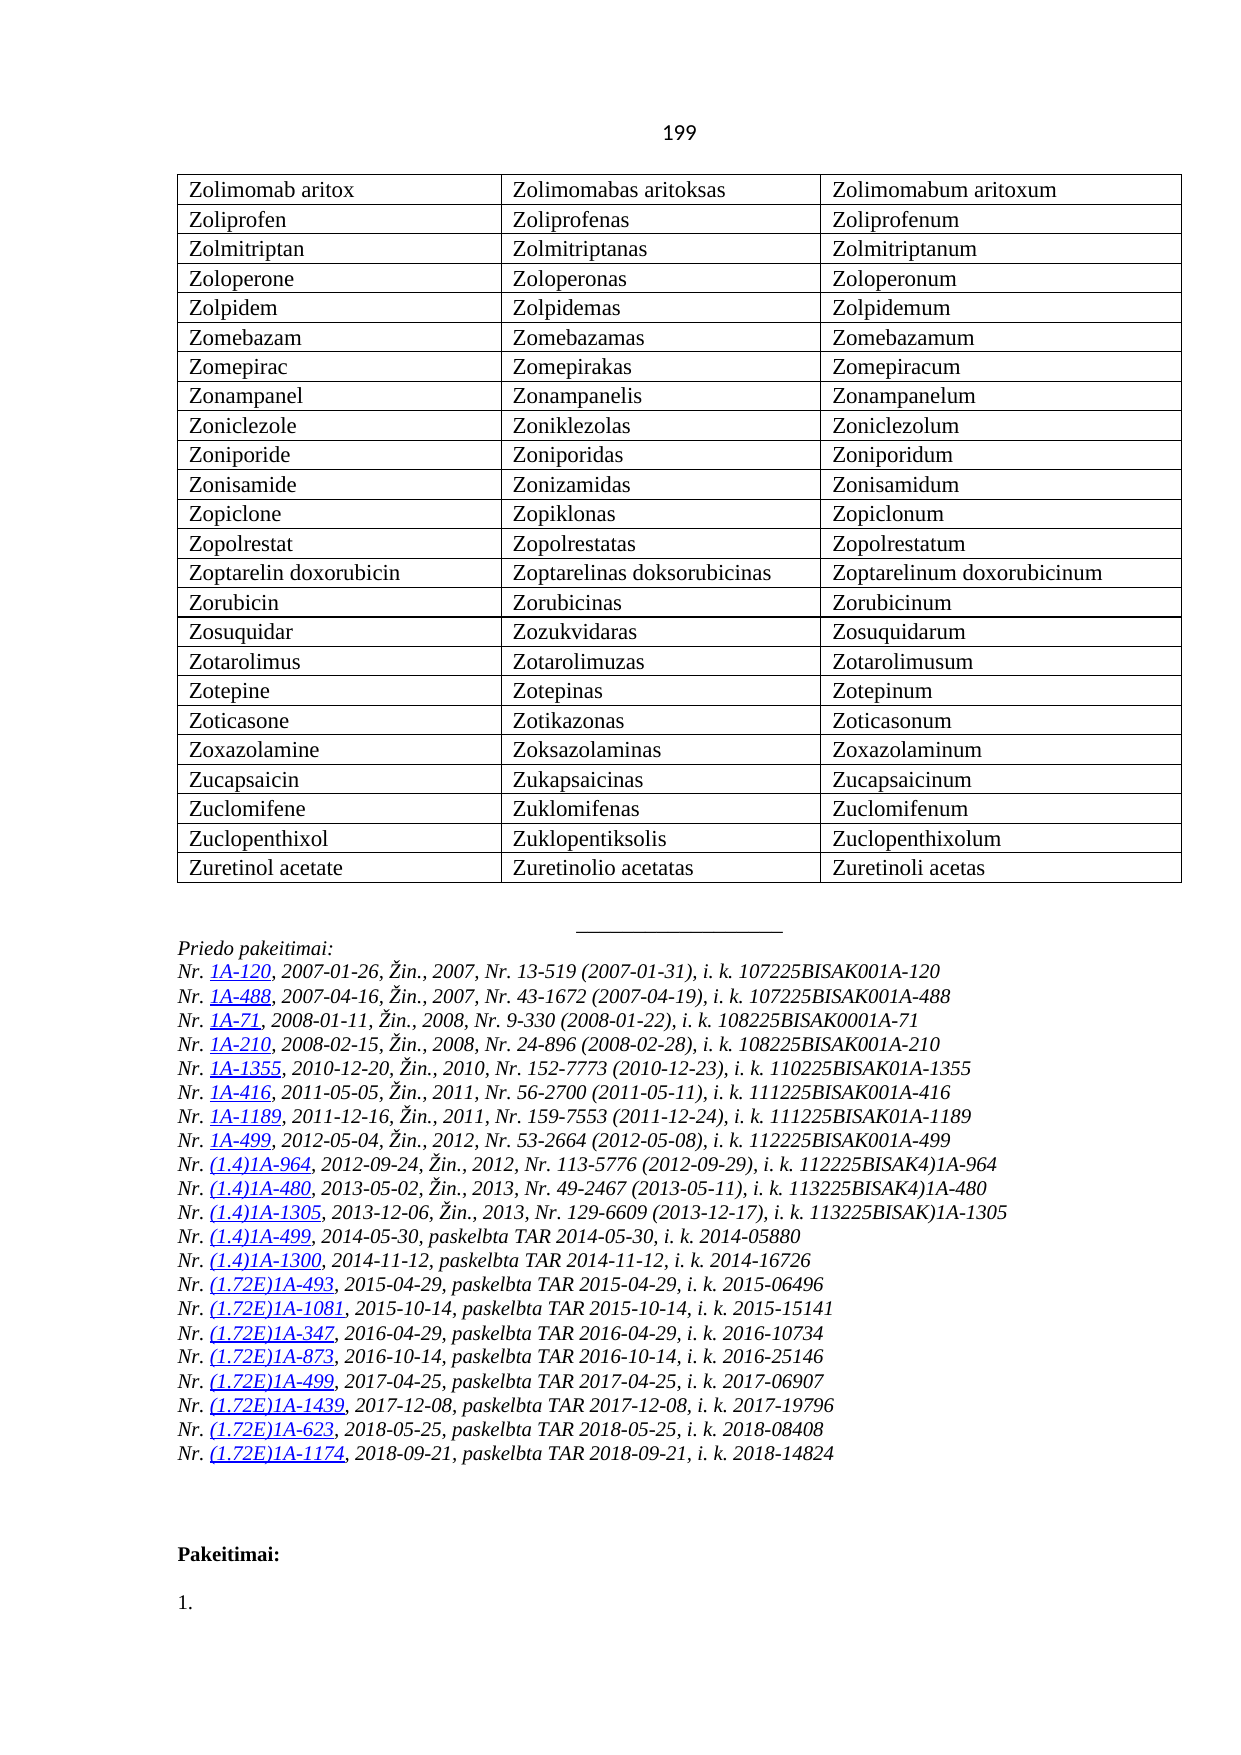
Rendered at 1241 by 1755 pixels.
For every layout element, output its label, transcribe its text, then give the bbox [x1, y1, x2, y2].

text Nr. 1A-210, 2008-02-15, Žin., 2008, Nr. 24-896 (2008-02-28), i. k. 108225BISAK001A-210 [177, 1032, 1181, 1056]
text Nr. 1A-120, 2007-01-26, Žin., 2007, Nr. 13-519 (2007-01-31), i. k. 107225BISAK001A-120 [177, 959, 1181, 983]
text __________________ [177, 909, 1181, 935]
text Nr. 1A-1189, 2011-12-16, Žin., 2011, Nr. 159-7553 (2011-12-24), i. k. 111225BISAK01A-1189 [177, 1104, 1181, 1128]
text 1. [177, 1590, 1181, 1614]
text Nr. 1A-488, 2007-04-16, Žin., 2007, Nr. 43-1672 (2007-04-19), i. k. 107225BISAK001A-488 [177, 983, 1181, 1008]
text Nr. 1A-416, 2011-05-05, Žin., 2011, Nr. 56-2700 (2011-05-11), i. k. 111225BISAK001A-416 [177, 1080, 1181, 1104]
text Pakeitimai: [177, 1542, 1181, 1566]
text Nr. (1.4)1A-964, 2012-09-24, Žin., 2012, Nr. 113-5776 (2012-09-29), i. k. 112225BISAK4)1A-964 [177, 1152, 1181, 1176]
text Priedo pakeitimai: [177, 935, 1181, 959]
text Nr. (1.72E)1A-1174, 2018-09-21, paskelbta TAR 2018-09-21, i. k. 2018-14824 [177, 1441, 1181, 1465]
text Nr. (1.72E)1A-1081, 2015-10-14, paskelbta TAR 2015-10-14, i. k. 2015-15141 [177, 1296, 1181, 1320]
text Nr. (1.4)1A-480, 2013-05-02, Žin., 2013, Nr. 49-2467 (2013-05-11), i. k. 113225BISAK4)1A-480 [177, 1176, 1181, 1200]
text Nr. (1.4)1A-1300, 2014-11-12, paskelbta TAR 2014-11-12, i. k. 2014-16726 [177, 1248, 1181, 1272]
text Nr. 1A-499, 2012-05-04, Žin., 2012, Nr. 53-2664 (2012-05-08), i. k. 112225BISAK001A-499 [177, 1128, 1181, 1152]
text Nr. 1A-71, 2008-01-11, Žin., 2008, Nr. 9-330 (2008-01-22), i. k. 108225BISAK0001A-71 [177, 1008, 1181, 1032]
text Nr. (1.72E)1A-1439, 2017-12-08, paskelbta TAR 2017-12-08, i. k. 2017-19796 [177, 1393, 1181, 1417]
text Nr. (1.72E)1A-493, 2015-04-29, paskelbta TAR 2015-04-29, i. k. 2015-06496 [177, 1272, 1181, 1296]
text Nr. (1.4)1A-499, 2014-05-30, paskelbta TAR 2014-05-30, i. k. 2014-05880 [177, 1224, 1181, 1248]
text Nr. (1.72E)1A-499, 2017-04-25, paskelbta TAR 2017-04-25, i. k. 2017-06907 [177, 1368, 1181, 1393]
text Nr. (1.4)1A-1305, 2013-12-06, Žin., 2013, Nr. 129-6609 (2013-12-17), i. k. 113225BISAK)1A-1305 [177, 1200, 1181, 1224]
text Nr. 1A-1355, 2010-12-20, Žin., 2010, Nr. 152-7773 (2010-12-23), i. k. 110225BISAK01A-1355 [177, 1056, 1181, 1080]
text Nr. (1.72E)1A-623, 2018-05-25, paskelbta TAR 2018-05-25, i. k. 2018-08408 [177, 1417, 1181, 1441]
text Nr. (1.72E)1A-347, 2016-04-29, paskelbta TAR 2016-04-29, i. k. 2016-10734 [177, 1320, 1181, 1344]
text Nr. (1.72E)1A-873, 2016-10-14, paskelbta TAR 2016-10-14, i. k. 2016-25146 [177, 1344, 1181, 1368]
